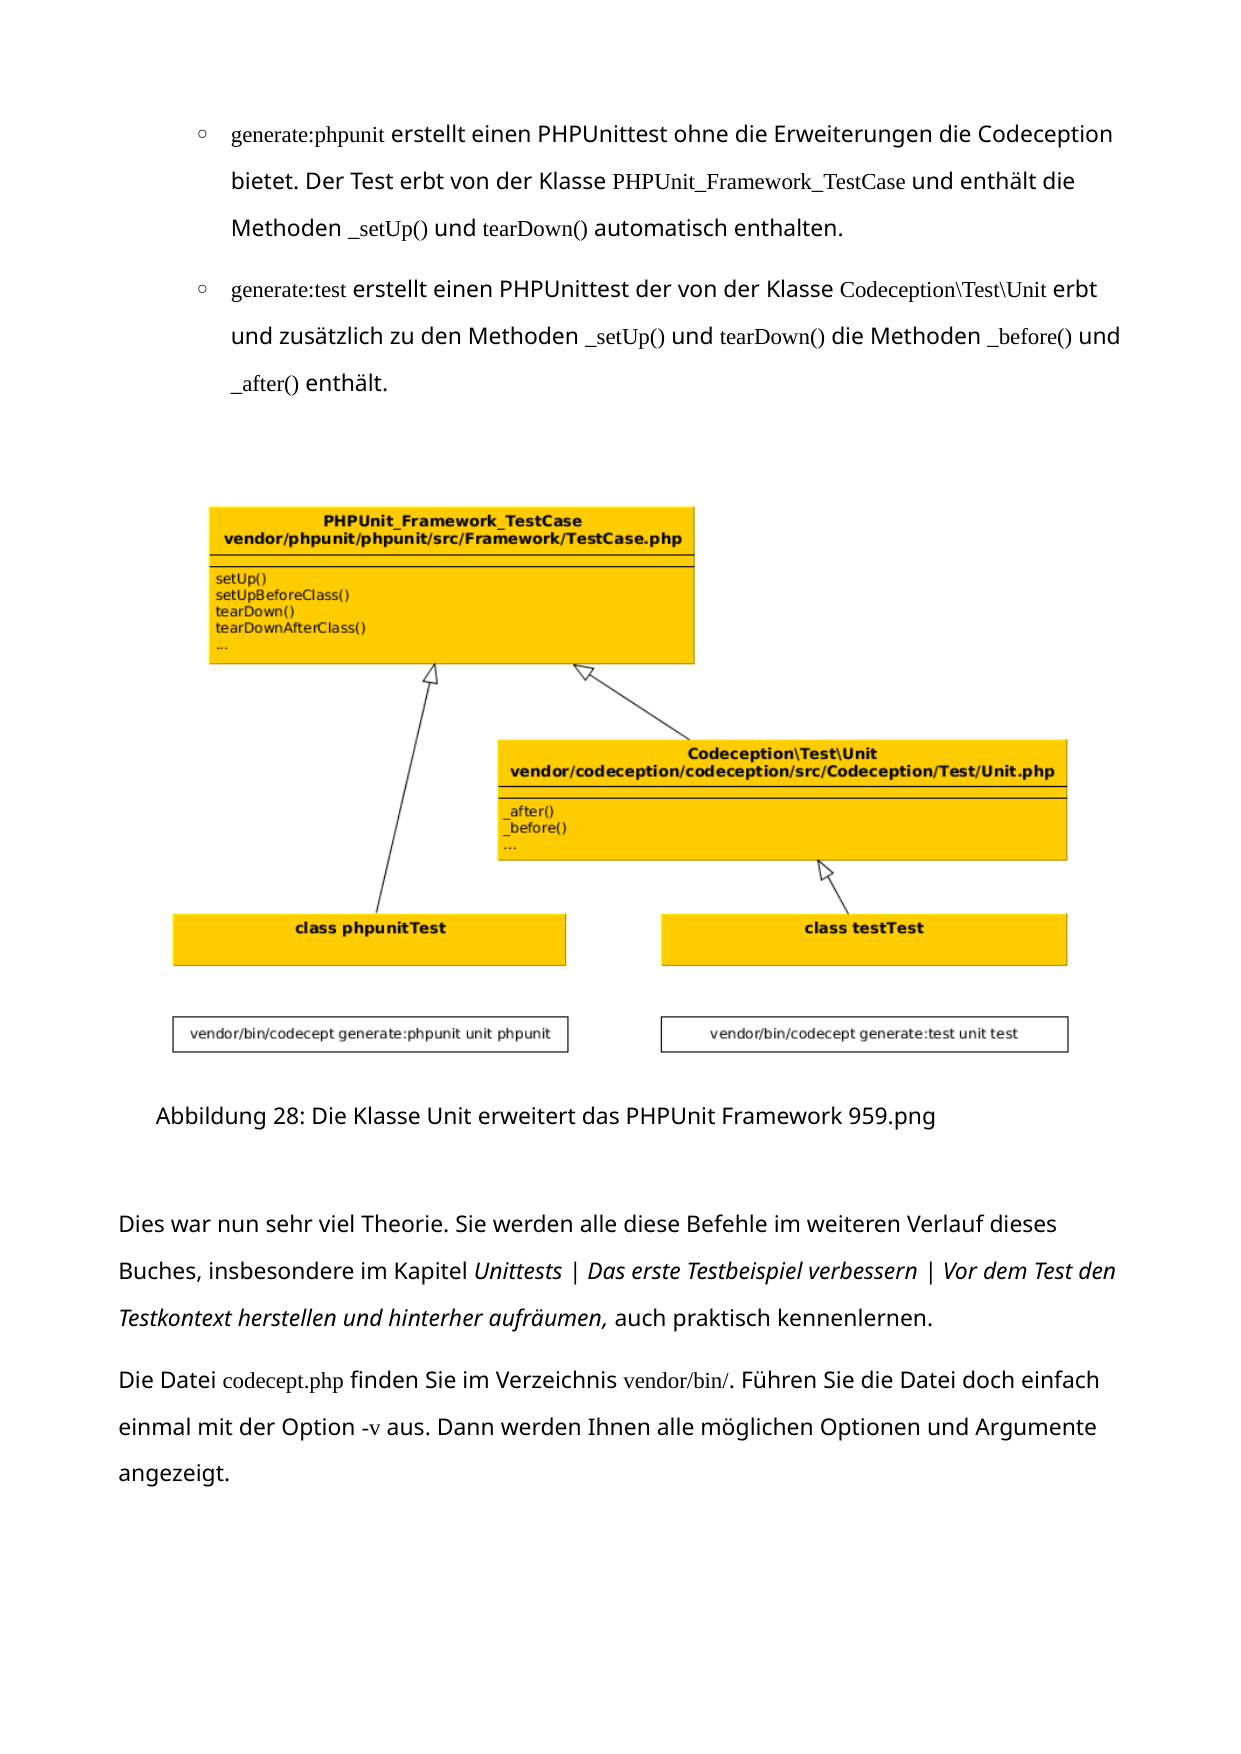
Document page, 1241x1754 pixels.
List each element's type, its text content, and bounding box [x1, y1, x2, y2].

text Die Datei codecept.php finden Sie im Verzeichnis vendor/bin/. Führen Sie die Datei doch einfach einmal mit der Option -v aus. Dann werden Ihnen alle möglichen Optionen und Argumente angezeigt. [118, 1363, 1122, 1488]
text Abbildung 28: Die Klasse Unit erweitert das PHPUnit Framework 959.png [156, 1069, 1084, 1131]
list generate:phpunit erstellt einen PHPUnittest ohne die Erweiterungen die Codeception bietet. Der Test erbt von der Klasse PHPUnit_Framework_TestCase und enthält die Methoden _setUp() und tearDown() automatisch enthalten. [193, 118, 1122, 243]
text Dies war nun sehr viel Theorie. Sie werden alle diese Befehle im weiteren Verlauf dieses Buches, insbesondere im Kapitel Unittests | Das erste Testbeispiel verbessern | Vor dem Test den Testkontext herstellen und hinterher aufräumen, auch praktisch kennenlernen. [118, 1208, 1122, 1333]
list generate:test erstellt einen PHPUnittest der von der Klasse Codeception\Test\Unit erbt und zusätzlich zu den Methoden _setUp() und tearDown() die Methoden _before() und _after() enthält. [193, 273, 1122, 398]
picture [155, 490, 1085, 1069]
